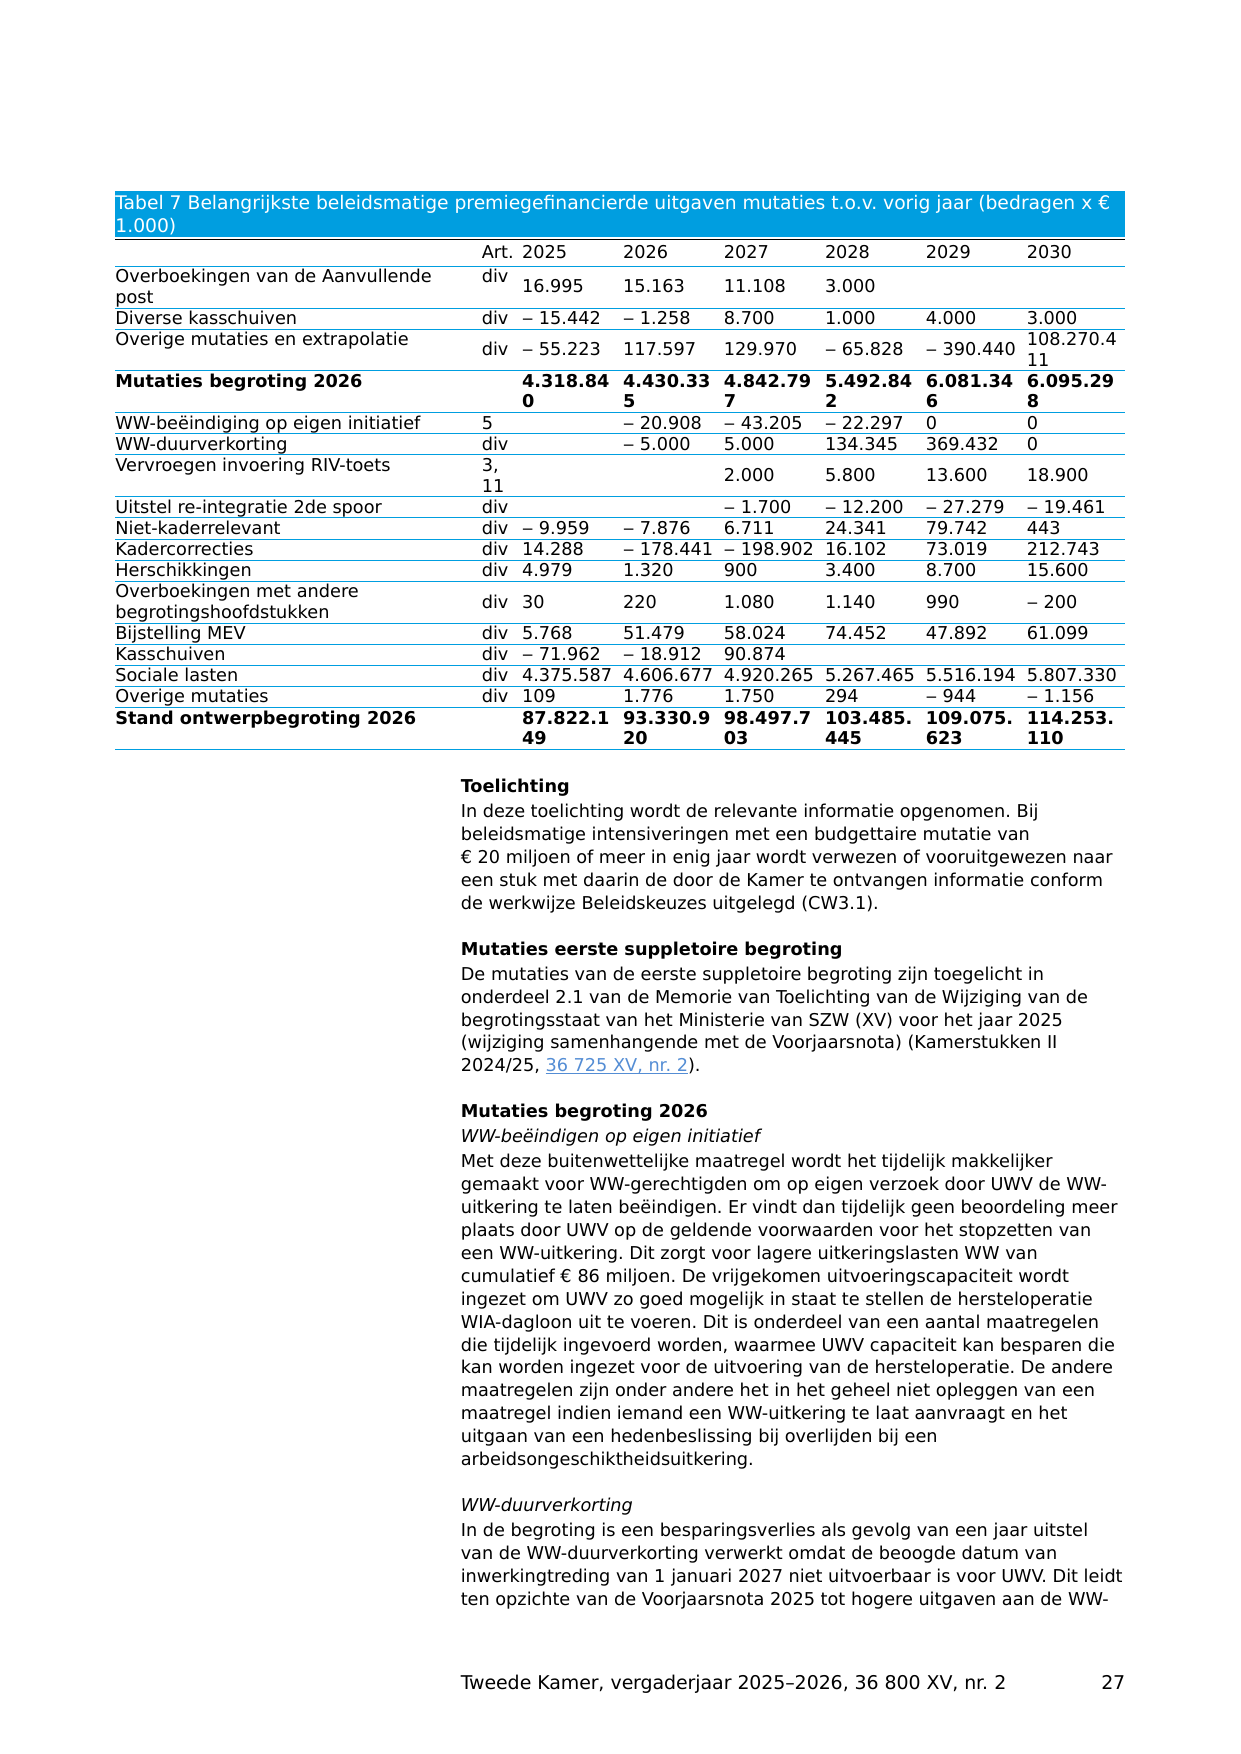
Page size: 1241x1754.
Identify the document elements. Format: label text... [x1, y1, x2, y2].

table_cell 1.140 [822, 582, 923, 622]
table_cell ‒ 1.258 [620, 309, 721, 328]
table_cell Overboekingen van de Aanvullende post [115, 267, 479, 307]
table_cell 4.375.587 [519, 666, 620, 686]
table_cell 5.516.194 [923, 666, 1024, 686]
table_cell 3.400 [822, 561, 923, 581]
table_cell ‒ 9.959 [519, 518, 620, 538]
table_cell Kadercorrecties [115, 540, 479, 559]
table_cell div [479, 434, 519, 454]
text In deze toelichting wordt de relevante informatie opgenomen. Bij beleidsmatige intensiveringen met een budgettaire mutatie van € 20 miljoen of meer in enig jaar wordt verwezen of vooruitgewezen naar een stuk met daarin de door de Kamer te ontvangen informatie conform de werkwijze Beleidskeuzes uitgelegd (CW3.1). [461, 799, 1125, 914]
table_cell Mutaties begroting 2026 [115, 371, 479, 412]
text Mutaties begroting 2026 [461, 1099, 1125, 1122]
table_cell 14.288 [519, 540, 620, 559]
table_cell 6.081.346 [923, 371, 1024, 412]
text Toelichting [461, 774, 1125, 797]
table_cell 51.479 [620, 624, 721, 644]
table_cell 18.900 [1024, 455, 1125, 496]
table_cell 1.080 [721, 582, 822, 622]
table_cell 13.600 [923, 455, 1024, 496]
table_cell Herschikkingen [115, 561, 479, 581]
table_cell 0 [923, 413, 1024, 433]
table_cell 2025 [519, 240, 620, 266]
table_cell ‒ 65.828 [822, 330, 923, 370]
table_cell 103.485.445 [822, 708, 923, 749]
table_cell 98.497.703 [721, 708, 822, 749]
table_cell ‒ 200 [1024, 582, 1125, 622]
table_cell [1024, 267, 1125, 307]
table_cell [479, 371, 519, 412]
table_cell div [479, 561, 519, 581]
table_cell 6.095.298 [1024, 371, 1125, 412]
table_cell 15.163 [620, 267, 721, 307]
table_cell [923, 267, 1024, 307]
table_cell 30 [519, 582, 620, 622]
table_cell 369.432 [923, 434, 1024, 454]
table_cell 1.320 [620, 561, 721, 581]
table_cell 8.700 [923, 561, 1024, 581]
text Met deze buitenwettelijke maatregel wordt het tijdelijk makkelijker gemaakt voor WW-gerechtigden om op eigen verzoek door UWV de WW-uitkering te laten beëindigen. Er vindt dan tijdelijk geen beoordeling meer plaats door UWV op de geldende voorwaarden voor het stopzetten van een WW-uitkering. Dit zorgt voor lagere uitkeringslasten WW van cumulatief € 86 miljoen. De vrijgekomen uitvoeringscapaciteit wordt ingezet om UWV zo goed mogelijk in staat te stellen de hersteloperatie WIA-dagloon uit te voeren. Dit is onderdeel van een aantal maatregelen die tijdelijk ingevoerd worden, waarmee UWV capaciteit kan besparen die kan worden ingezet voor de uitvoering van de hersteloperatie. De andere maatregelen zijn onder andere het in het geheel niet opleggen van een maatregel indien iemand een WW-uitkering te laat aanvraagt en het uitgaan van een hedenbeslissing bij overlijden bij een arbeidsongeschiktheidsuitkering. [461, 1149, 1125, 1470]
table_cell 3.000 [1024, 309, 1125, 328]
table_cell 61.099 [1024, 624, 1125, 644]
table_cell [620, 497, 721, 517]
table_cell div [479, 540, 519, 559]
table_cell 3.000 [822, 267, 923, 307]
table_cell ‒ 43.205 [721, 413, 822, 433]
table_cell 108.270.411 [1024, 330, 1125, 370]
table_cell [479, 708, 519, 749]
table_cell Vervroegen invoering RIV-toets [115, 455, 479, 496]
table_cell ‒ 198.902 [721, 540, 822, 559]
table_cell ‒ 27.279 [923, 497, 1024, 517]
table_cell 109.075.623 [923, 708, 1024, 749]
table_cell 79.742 [923, 518, 1024, 538]
table_cell 6.711 [721, 518, 822, 538]
table_cell [519, 413, 620, 433]
table_cell 900 [721, 561, 822, 581]
text Mutaties eerste suppletoire begroting [461, 937, 1125, 960]
table_cell Overige mutaties [115, 687, 479, 707]
table_cell 109 [519, 687, 620, 707]
table_cell 4.606.677 [620, 666, 721, 686]
table_cell 87.822.149 [519, 708, 620, 749]
table_cell 0 [1024, 413, 1125, 433]
table_cell 4.979 [519, 561, 620, 581]
table_cell ‒ 944 [923, 687, 1024, 707]
table_cell 4.318.840 [519, 371, 620, 412]
table_cell 134.345 [822, 434, 923, 454]
table_cell 220 [620, 582, 721, 622]
table_cell 443 [1024, 518, 1125, 538]
table_cell 2029 [923, 240, 1024, 266]
table_cell WW-beëindiging op eigen initiatief [115, 413, 479, 433]
table_cell 1.776 [620, 687, 721, 707]
table_cell 5.807.330 [1024, 666, 1125, 686]
table_cell ‒ 1.700 [721, 497, 822, 517]
table_cell 47.892 [923, 624, 1024, 644]
table_cell 16.102 [822, 540, 923, 559]
table_cell Overige mutaties en extrapolatie [115, 330, 479, 370]
table_cell 114.253.110 [1024, 708, 1125, 749]
table_cell [519, 497, 620, 517]
table_cell ‒ 15.442 [519, 309, 620, 328]
table_cell 5.492.842 [822, 371, 923, 412]
table_cell 2027 [721, 240, 822, 266]
table_cell 58.024 [721, 624, 822, 644]
table_cell [519, 434, 620, 454]
text WW-beëindigen op eigen initiatief [461, 1124, 1125, 1147]
table_cell 294 [822, 687, 923, 707]
table_cell 90.874 [721, 645, 822, 665]
table_cell div [479, 497, 519, 517]
table_cell 8.700 [721, 309, 822, 328]
table_cell Overboekingen met andere begrotingshoofdstukken [115, 582, 479, 622]
table_cell [620, 455, 721, 496]
table_cell Kasschuiven [115, 645, 479, 665]
table_cell [115, 240, 479, 266]
table_cell div [479, 624, 519, 644]
table_cell 16.995 [519, 267, 620, 307]
table_cell div [479, 330, 519, 370]
table_cell Diverse kasschuiven [115, 309, 479, 328]
table_cell 1.750 [721, 687, 822, 707]
table_cell 129.970 [721, 330, 822, 370]
table_cell div [479, 582, 519, 622]
table_cell 5.768 [519, 624, 620, 644]
table_cell 93.330.920 [620, 708, 721, 749]
table_cell WW-duurverkorting [115, 434, 479, 454]
table_cell 0 [1024, 434, 1125, 454]
table_cell 4.920.265 [721, 666, 822, 686]
table_cell 74.452 [822, 624, 923, 644]
table_cell 3, 11 [479, 455, 519, 496]
table_cell 5.000 [721, 434, 822, 454]
table_cell ‒ 178.441 [620, 540, 721, 559]
table_cell ‒ 71.962 [519, 645, 620, 665]
table_cell [1024, 645, 1125, 665]
table_cell 212.743 [1024, 540, 1125, 559]
table_cell div [479, 267, 519, 307]
table_cell ‒ 1.156 [1024, 687, 1125, 707]
table_cell 24.341 [822, 518, 923, 538]
table_cell ‒ 20.908 [620, 413, 721, 433]
table_cell ‒ 19.461 [1024, 497, 1125, 517]
table_cell Bijstelling MEV [115, 624, 479, 644]
table_cell 2.000 [721, 455, 822, 496]
table_cell 11.108 [721, 267, 822, 307]
table_cell Niet-kaderrelevant [115, 518, 479, 538]
table_cell div [479, 645, 519, 665]
table_cell div [479, 518, 519, 538]
table_cell 2028 [822, 240, 923, 266]
table_cell 4.842.797 [721, 371, 822, 412]
table_cell Stand ontwerpbegroting 2026 [115, 708, 479, 749]
table_cell div [479, 666, 519, 686]
table_cell 15.600 [1024, 561, 1125, 581]
table_cell 73.019 [923, 540, 1024, 559]
table_cell [519, 455, 620, 496]
table_cell 2026 [620, 240, 721, 266]
table_cell 5.800 [822, 455, 923, 496]
table_cell div [479, 687, 519, 707]
table_cell ‒ 7.876 [620, 518, 721, 538]
table_cell Uitstel re-integratie 2de spoor [115, 497, 479, 517]
table_cell 2030 [1024, 240, 1125, 266]
text WW-duurverkorting [461, 1493, 1125, 1516]
table_cell ‒ 390.440 [923, 330, 1024, 370]
table_cell ‒ 12.200 [822, 497, 923, 517]
table_cell ‒ 22.297 [822, 413, 923, 433]
table_cell [822, 645, 923, 665]
table_cell Art. [479, 240, 519, 266]
table_cell ‒ 18.912 [620, 645, 721, 665]
text In de begroting is een besparingsverlies als gevolg van een jaar uitstel van de WW-duurverkorting verwerkt omdat de beoogde datum van inwerkingtreding van 1 januari 2027 niet uitvoerbaar is voor UWV. Dit leidt ten opzichte van de Voorjaarsnota 2025 tot hogere uitgaven aan de WW- [461, 1518, 1125, 1610]
table_cell ‒ 55.223 [519, 330, 620, 370]
table_cell 5.267.465 [822, 666, 923, 686]
table_cell Sociale lasten [115, 666, 479, 686]
table_cell ‒ 5.000 [620, 434, 721, 454]
table_cell 117.597 [620, 330, 721, 370]
table_cell 1.000 [822, 309, 923, 328]
table_cell div [479, 309, 519, 328]
table_cell 4.430.335 [620, 371, 721, 412]
table_cell 990 [923, 582, 1024, 622]
table_cell 5 [479, 413, 519, 433]
table_cell 4.000 [923, 309, 1024, 328]
table_cell [923, 645, 1024, 665]
text De mutaties van de eerste suppletoire begroting zijn toegelicht in onderdeel 2.1 van de Memorie van Toelichting van de Wĳziging van de begrotingsstaat van het Ministerie van SZW (XV) voor het jaar 2025 (wĳziging samenhangende met de Voorjaarsnota) (Kamerstukken II 2024/25, 36 725 XV, nr. 2). [461, 962, 1125, 1076]
